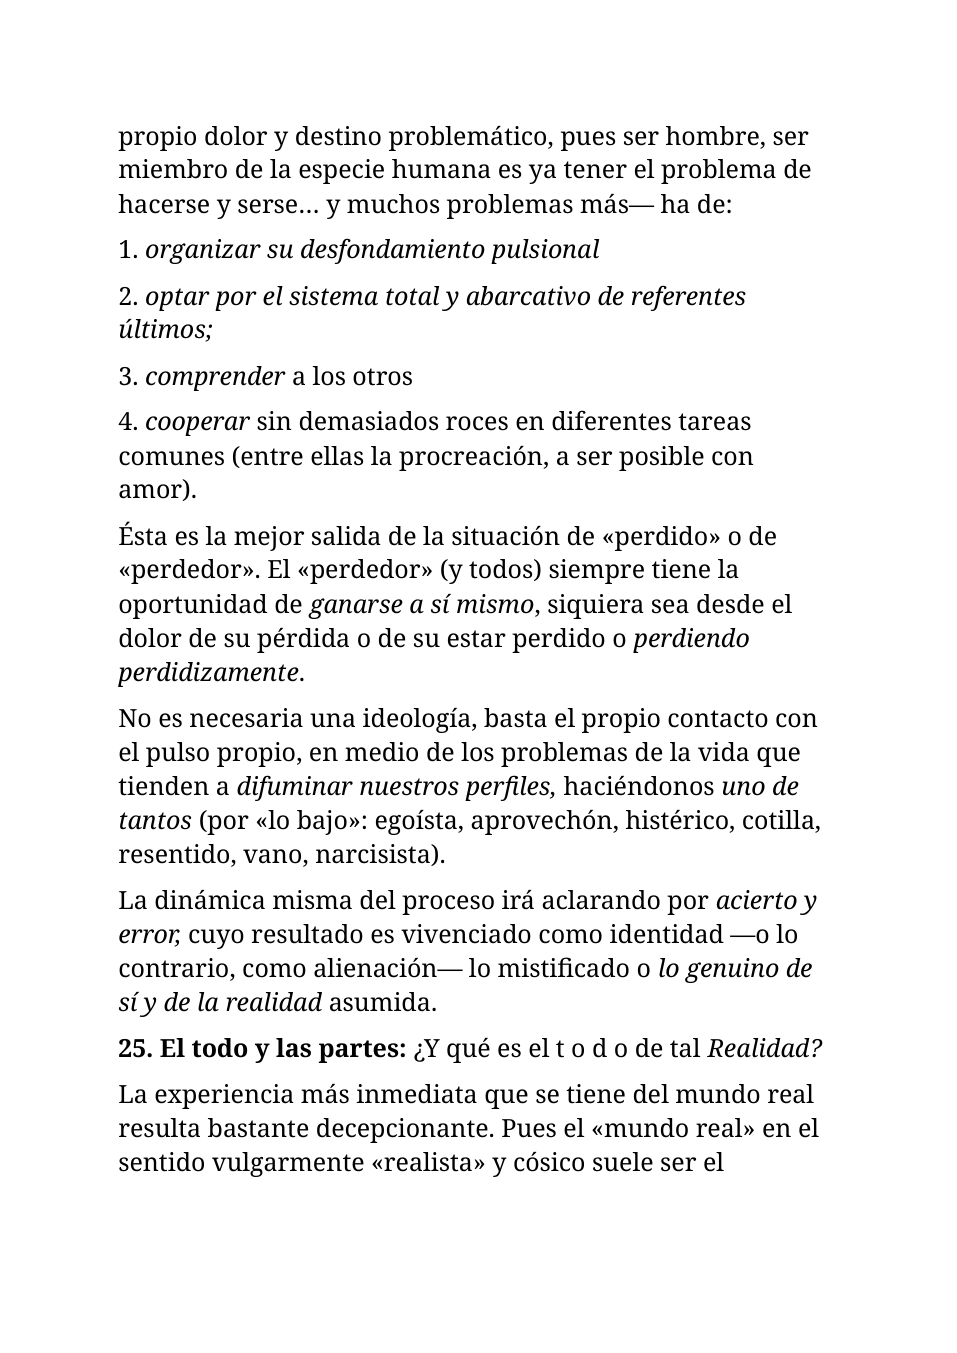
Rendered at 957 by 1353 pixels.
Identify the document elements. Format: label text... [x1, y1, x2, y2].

text No es necesaria una ideología, basta el propio contacto con el pulso propio, en medio de los problemas de la vida que tienden a difuminar nuestros perfiles, haciéndonos uno de tantos (por «lo bajo»: egoísta, aprovechón, histérico, cotilla, resentido, vano, narcisista). [118, 700, 838, 871]
text 3. comprender a los otros [118, 358, 838, 392]
text La experiencia más inmediata que se tiene del mundo real resulta bastante decepcionante. Pues el «mundo real» en el sentido vulgarmente «realista» y cósico suele ser el [118, 1077, 838, 1179]
text 25. El todo y las partes: ¿Y qué es el t o d o de tal Realidad? [118, 1031, 838, 1065]
text La dinámica misma del proceso irá aclarando por acierto y error, cuyo resultado es vivenciado como identidad —o lo contrario, como alienación— lo mistificado o lo genuino de sí y de la realidad asumida. [118, 882, 838, 1019]
text 1. organizar su desfondamiento pulsional [118, 232, 838, 266]
text 2. optar por el sistema total y abarcativo de referentes últimos; [118, 278, 838, 346]
text propio dolor y destino problemático, pues ser hombre, ser miembro de la especie humana es ya tener el problema de hacerse y serse… y muchos problemas más— ha de: [118, 118, 838, 220]
text Ésta es la mejor salida de la situación de «perdido» o de «perdedor». El «perdedor» (y todos) siempre tiene la oportunidad de ganarse a sí mismo, siquiera sea desde el dolor de su pérdida o de su estar perdido o perdiendo perdidizamente. [118, 518, 838, 688]
text 4. cooperar sin demasiados roces en diferentes tareas comunes (entre ellas la procreación, a ser posible con amor). [118, 404, 838, 506]
